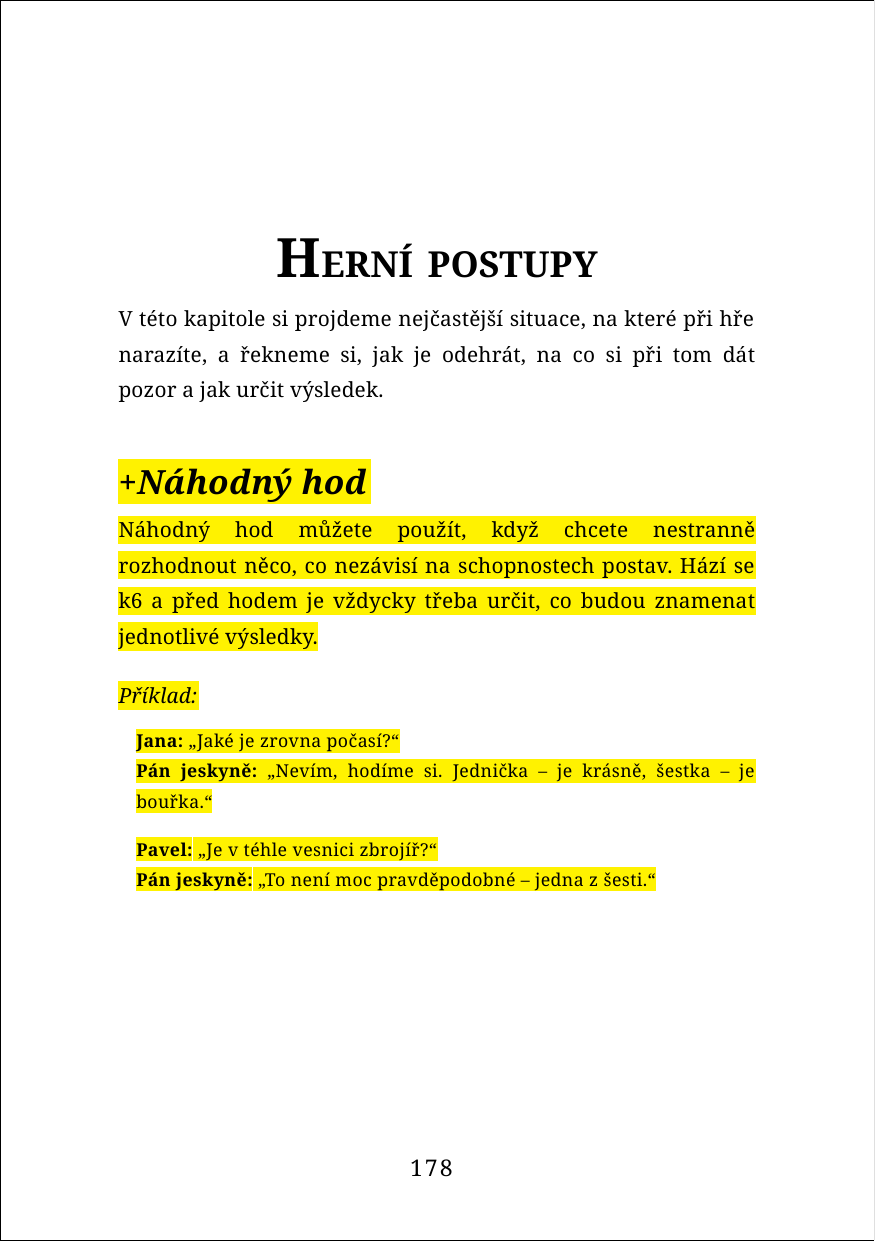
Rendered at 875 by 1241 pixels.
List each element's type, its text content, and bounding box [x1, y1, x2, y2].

text Příklad: [118, 681, 756, 710]
text Pavel: „Je v téhle vesnici zbrojíř?“ Pán jeskyně: „To není moc pravděpodobné – jedna z šesti.“ [136, 837, 756, 891]
subtitle +Náhodný hod [118, 458, 756, 504]
subtitle Herní postupy [118, 219, 756, 293]
text V této kapitole si projdeme nejčastější situace, na které při hře narazíte, a řekneme si, jak je odehrát, na co si při tom dát pozor a jak určit výsledek. [118, 304, 756, 404]
text Jana: „Jaké je zrovna počasí?“ Pán jeskyně: „Nevím, hodíme si. Jednička – je krásně, šestka – je bouřka.“ [136, 729, 756, 813]
text Náhodný hod můžete použít, když chcete nestranně rozhodnout něco, co nezávisí na schopnostech postav. Hází se k6 a před hodem je vždycky třeba určit, co budou znamenat jednotlivé výsledky. [118, 516, 756, 651]
